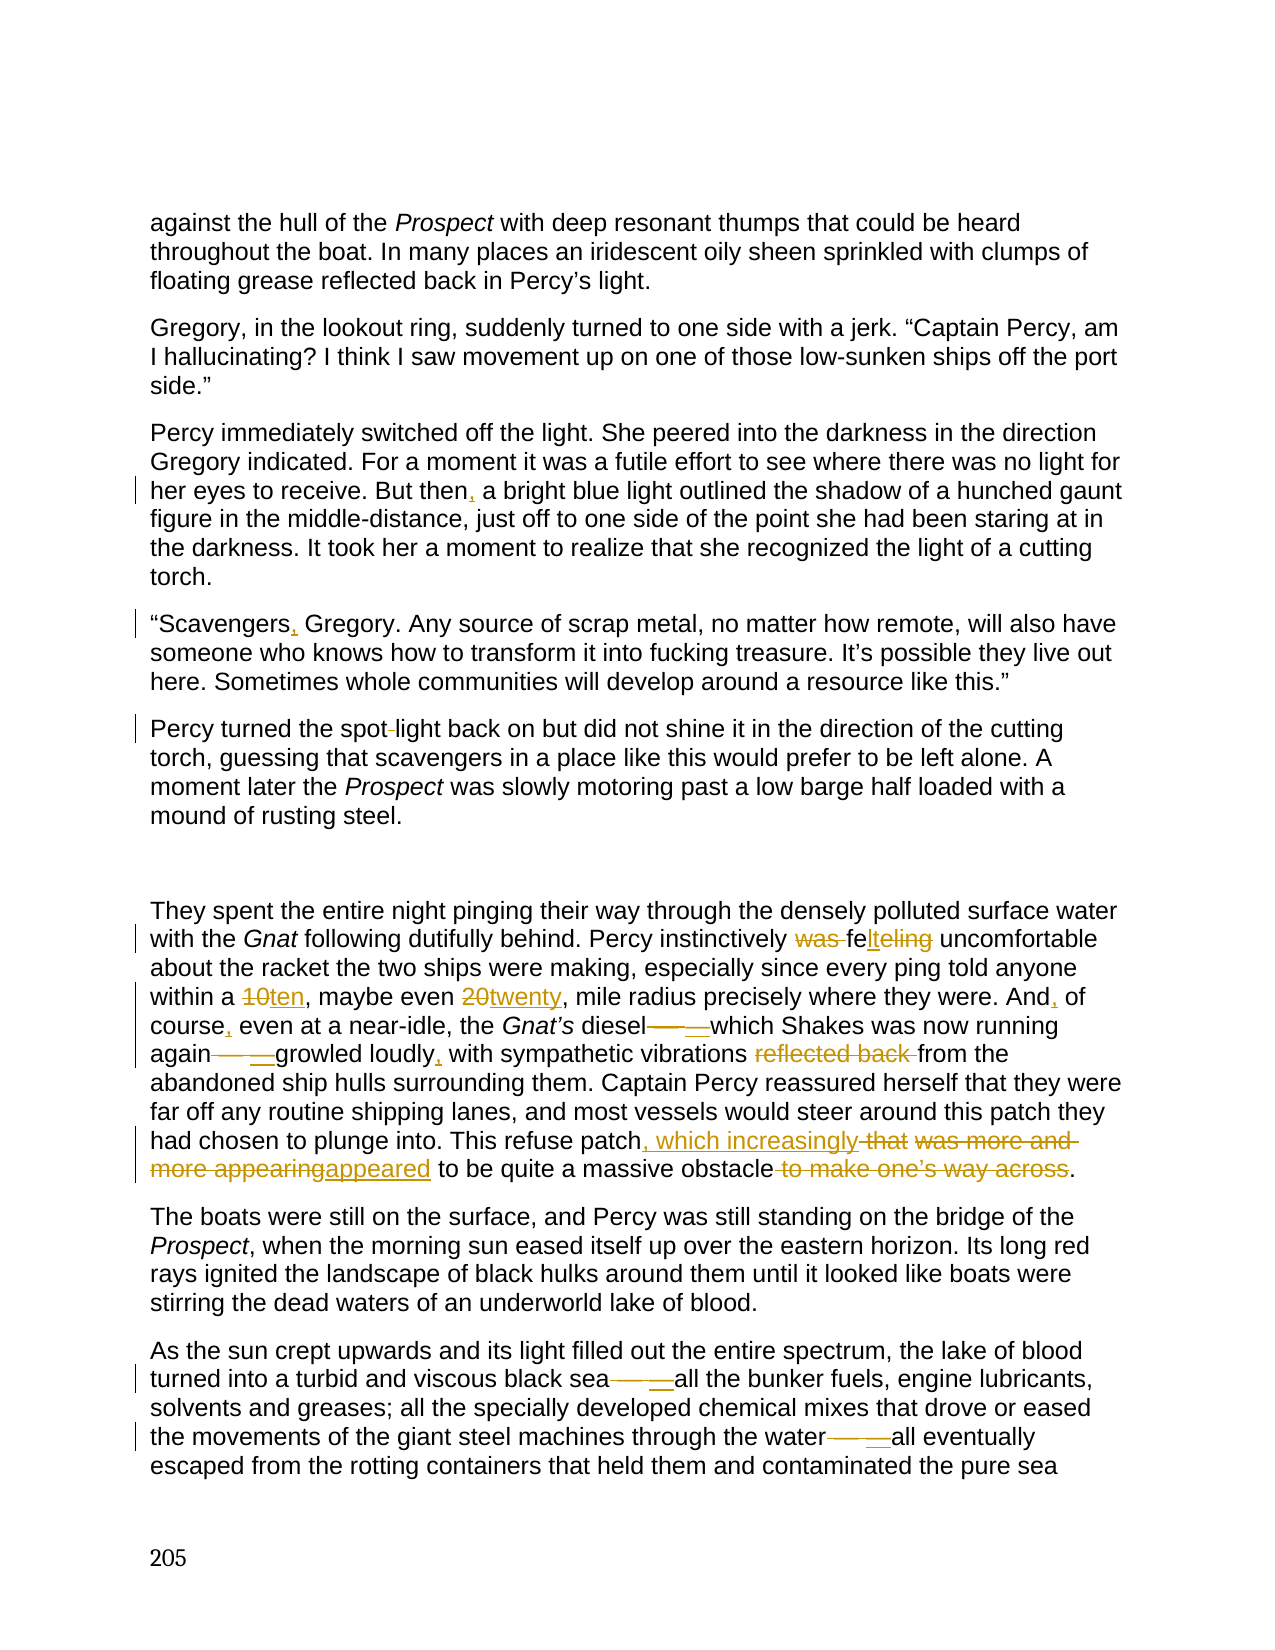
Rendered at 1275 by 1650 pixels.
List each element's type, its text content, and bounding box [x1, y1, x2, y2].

text Percy immediately switched off the light. She peered into the darkness in the direction Gregory indicated. For a moment it was a futile effort to see where there was no light for her eyes to receive. But then, a bright blue light outlined the shadow of a hunched gaunt figure in the middle-distance, just off to one side of the point she had been staring at in the darkness. It took her a moment to realize that she recognized the light of a cutting torch. [150, 418, 1125, 591]
text Percy turned the spotlight back on but did not shine it in the direction of the cutting torch, guessing that scavengers in a place like this would prefer to be left alone. A moment later the Prospect was slowly motoring past a low barge half loaded with a mound of rusting steel. [150, 714, 1125, 829]
text “Scavengers, Gregory. Any source of scrap metal, no matter how remote, will also have someone who knows how to transform it into fucking treasure. It’s possible they live out here. Sometimes whole communities will develop around a resource like this.” [150, 609, 1125, 696]
text against the hull of the Prospect with deep resonant thumps that could be heard throughout the boat. In many places an iridescent oily sheen sprinkled with clumps of floating grease reflected back in Percy’s light. [150, 208, 1125, 294]
text The boats were still on the surface, and Percy was still standing on the bridge of the Prospect, when the morning sun eased itself up over the eastern horizon. Its long red rays ignited the landscape of black hulks around them until it looked like boats were stirring the dead waters of an underworld lake of blood. [150, 1202, 1125, 1317]
text They spent the entire night pinging their way through the densely polluted surface water with the Gnat following dutifully behind. Percy instinctively felt uncomfortable about the racket the two ships were making, especially since every ping told anyone within a ten, maybe even twenty, mile radius precisely where they were. And, of course, even at a near-idle, the Gnat’s diesel—which Shakes was now running again—growled loudly, with sympathetic vibrations from the abandoned ship hulls surrounding them. Captain Percy reassured herself that they were far off any routine shipping lanes, and most vessels would steer around this patch they had chosen to plunge into. This refuse patch, which increasingly appeared to be quite a massive obstacle. [150, 896, 1125, 1183]
text Gregory, in the lookout ring, suddenly turned to one side with a jerk. “Captain Percy, am I hallucinating? I think I saw movement up on one of those low-sunken ships off the port side.” [150, 313, 1125, 399]
text As the sun crept upwards and its light filled out the entire spectrum, the lake of blood turned into a turbid and viscous black sea—all the bunker fuels, engine lubricants, solvents and greases; all the specially developed chemical mixes that drove or eased the movements of the giant steel machines through the water—all eventually escaped from the rotting containers that held them and contaminated the pure sea [150, 1336, 1125, 1479]
